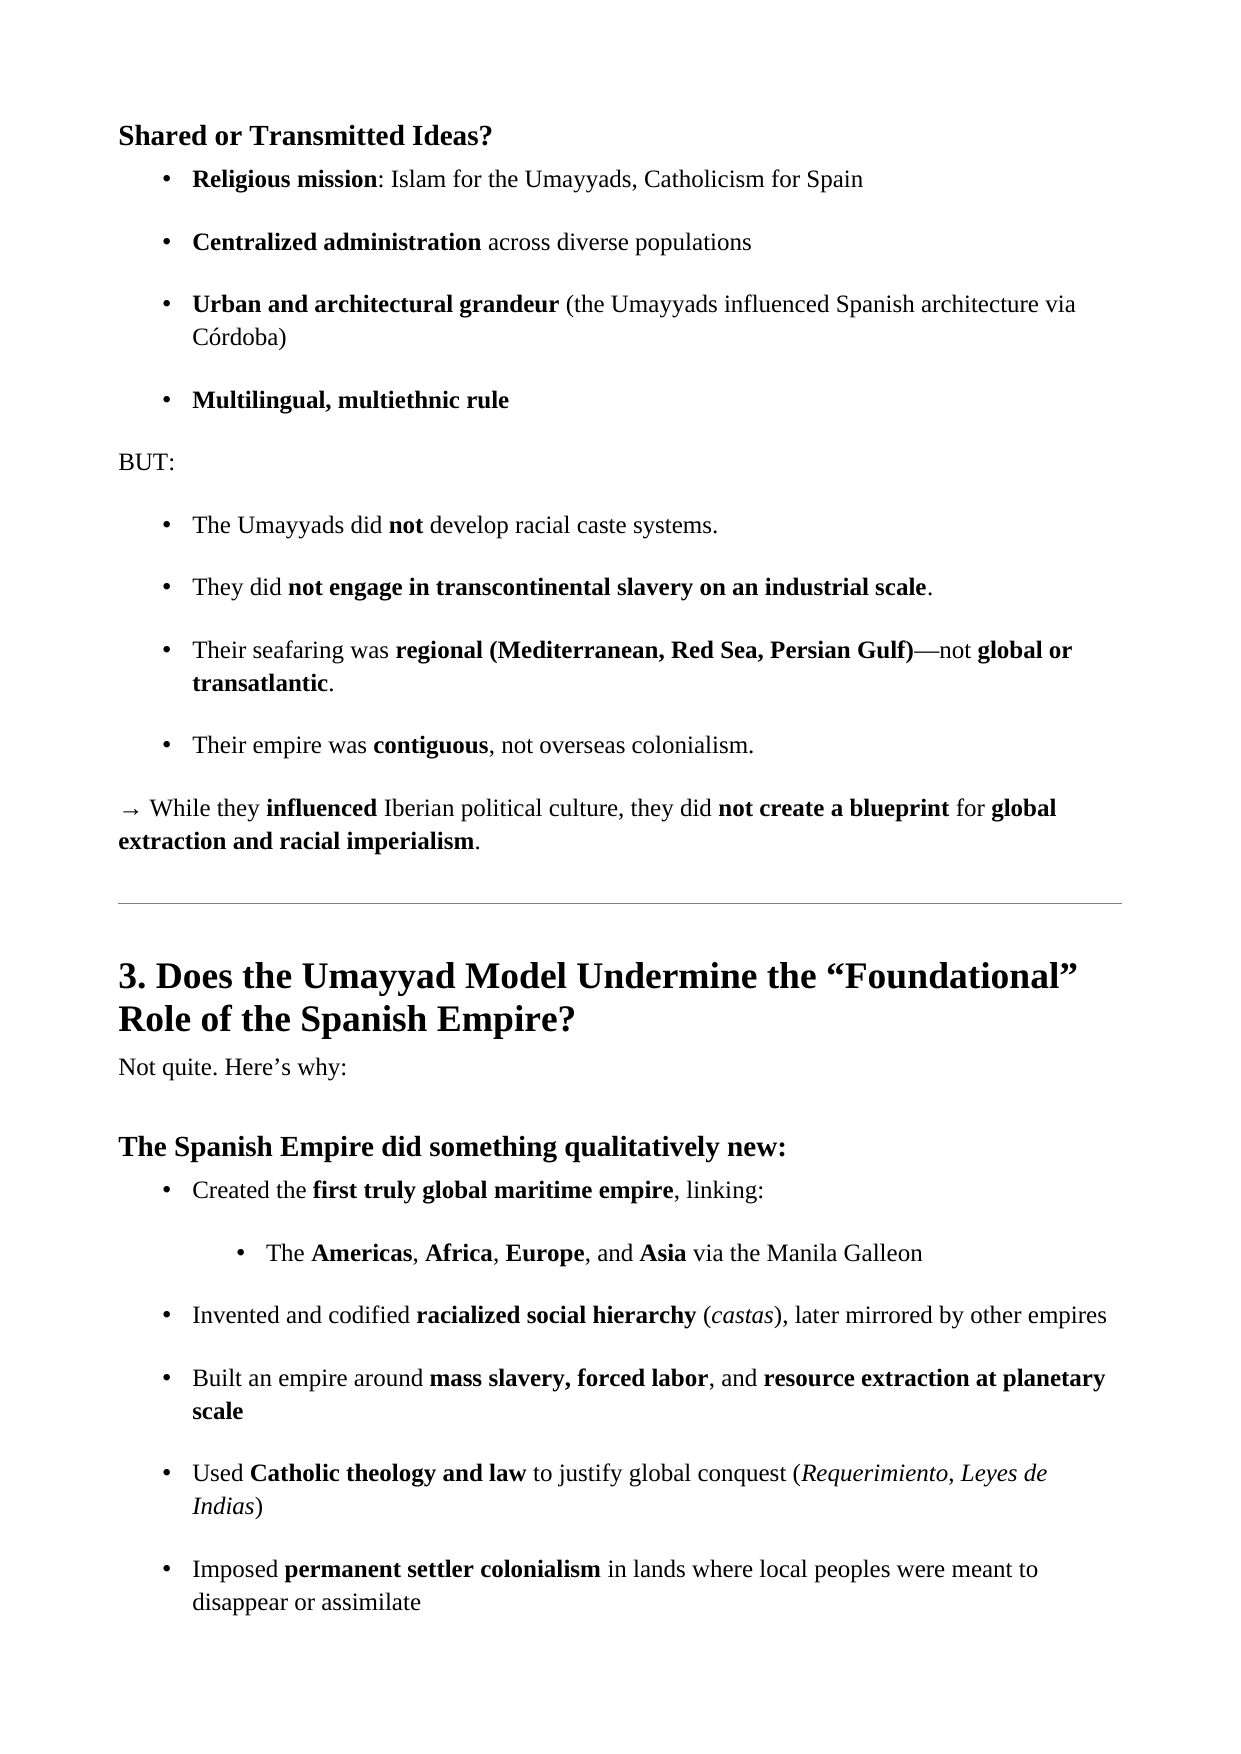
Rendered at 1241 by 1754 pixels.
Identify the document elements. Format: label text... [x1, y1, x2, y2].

list Built an empire around mass slavery, forced labor, and resource extraction at planetary scale [162, 1363, 1122, 1424]
list The Americas, Africa, Europe, and Asia via the Manila Galleon [236, 1238, 1122, 1266]
subtitle Shared or Transmitted Ideas? [118, 118, 1122, 152]
list Urban and architectural grandeur (the Umayyads influenced Spanish architecture via Córdoba) [162, 289, 1122, 351]
list Their empire was contiguous, not overseas colonialism. [162, 730, 1122, 759]
text BUT: [118, 447, 1122, 476]
list Centralized administration across diverse populations [162, 227, 1122, 255]
list Invented and codified racialized social hierarchy (castas), later mirrored by other empires [162, 1300, 1122, 1329]
list They did not engage in transcontinental slavery on an industrial scale. [162, 572, 1122, 601]
text → While they influenced Iberian political culture, they did not create a blueprint for global extraction and racial imperialism. [118, 793, 1122, 854]
list Used Catholic theology and law to justify global conquest (Requerimiento, Leyes de Indias) [162, 1458, 1122, 1520]
list Multilingual, multiethnic rule [162, 385, 1122, 413]
list Created the first truly global maritime empire, linking: [162, 1175, 1122, 1204]
subtitle The Spanish Empire did something qualitatively new: [118, 1129, 1122, 1163]
list Their seafaring was regional (Mediterranean, Red Sea, Persian Gulf)—not global or transatlantic. [162, 635, 1122, 696]
subtitle 3. Does the Umayyad Model Undermine the “Foundational” Role of the Spanish Empire? [118, 953, 1122, 1039]
list The Umayyads did not develop racial caste systems. [162, 510, 1122, 538]
list Religious mission: Islam for the Umayyads, Catholicism for Spain [162, 164, 1122, 193]
text Not quite. Here’s why: [118, 1052, 1122, 1081]
list Imposed permanent settler colonialism in lands where local peoples were meant to disappear or assimilate [162, 1554, 1122, 1616]
